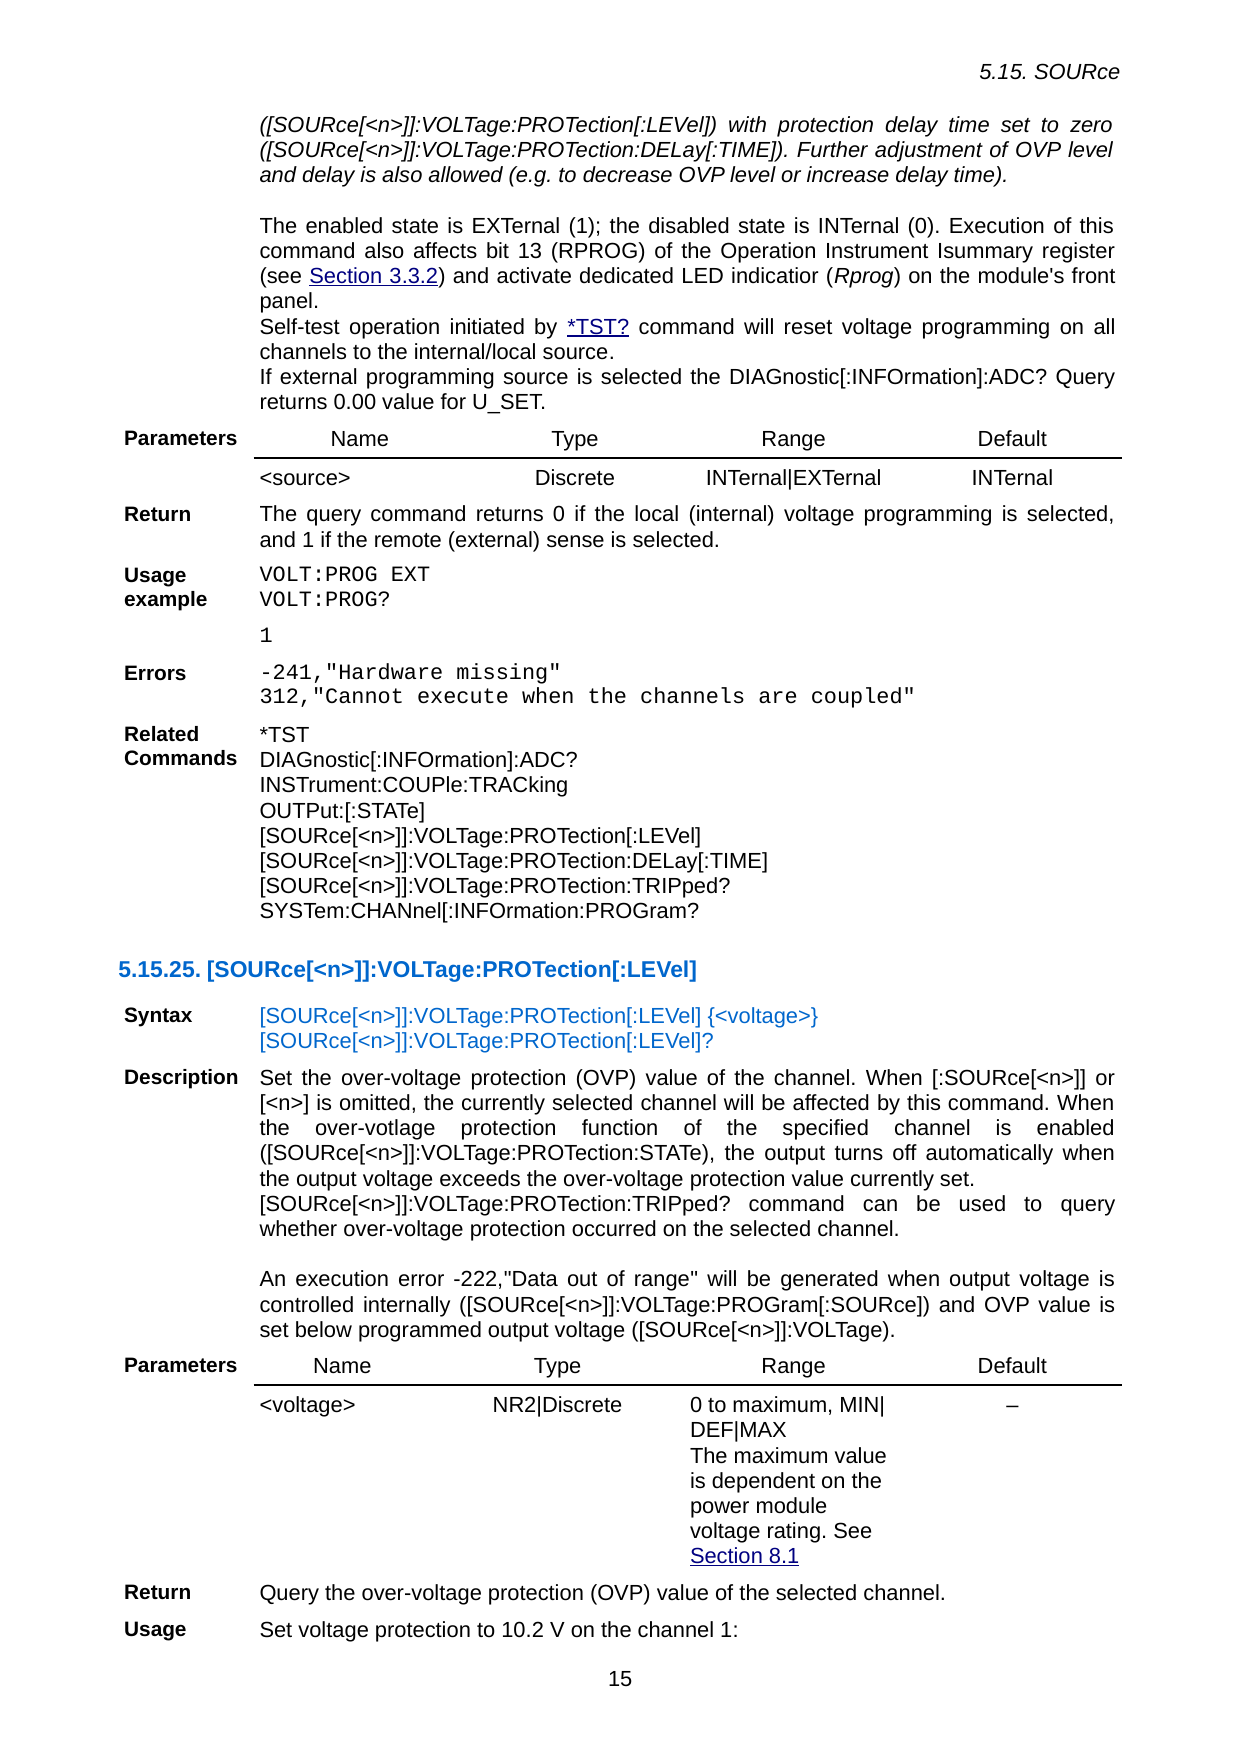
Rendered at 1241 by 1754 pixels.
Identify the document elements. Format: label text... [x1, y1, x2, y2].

table_cell -241,"Hardware missing" 312,"Cannot execute when the channels are coupled" [254, 655, 1122, 716]
table_cell NR2|Discrete [431, 1386, 684, 1574]
table_cell Errors [118, 655, 253, 716]
table_header [SOURce[<n>]]:VOLTage:PROTection[:LEVel] {<voltage>} [SOURce[<n>]]:VOLTage:PROTection[:LEVel]? [254, 997, 1122, 1059]
table_cell Description [118, 1059, 253, 1348]
table_cell <source> [254, 459, 465, 496]
table_cell *TST DIAGnostic[:INFOrmation]:ADC? INSTrument:COUPle:TRACking OUTPut:[:STATe] [SOURce[<n>]]:VOLTage:PROTection[:LEVel] [SOURce[<n>]]:VOLTage:PROTection:DELay[:TIME] [SOURce[<n>]]:VOLTage:PROTection:TRIPped? SYSTem:CHANnel[:INFOrmation:PROGram? [254, 716, 1122, 929]
table_cell VOLT:PROG EXT VOLT:PROG? 1 [254, 558, 1122, 655]
table_cell Default [903, 420, 1122, 457]
table_cell Name [254, 1348, 431, 1384]
table_cell Type [431, 1348, 684, 1384]
table_cell Default [903, 1348, 1122, 1384]
table_cell The query command returns 0 if the local (internal) voltage programming is selected, and 1 if the remote (external) sense is selected. [254, 496, 1122, 557]
table_cell <voltage> [254, 1386, 431, 1574]
table_cell INTernal [903, 459, 1122, 496]
table_header Syntax [118, 997, 253, 1059]
table_cell Range [684, 420, 903, 457]
table_cell – [903, 1386, 1122, 1574]
table_cell Return [118, 1574, 253, 1611]
table_cell INTernal|EXTernal [684, 459, 903, 496]
table_cell Name [254, 420, 465, 457]
table_cell ([SOURce[<n>]]:VOLTage:PROTection[:LEVel]) with protection delay time set to zero ([SOURce[<n>]]:VOLTage:PROTection:DELay[:TIME]). Further adjustment of OVP level and delay is also allowed (e.g. to decrease OVP level or increase delay time). The enabled state is EXTernal (1); the disabled state is INTernal (0). Execution of this command also affects bit 13 (RPROG) of the Operation Instrument Isummary register (see Section 3.3.2) and activate dedicated LED indicatior (Rprog) on the module's front panel. Self-test operation initiated by *TST? command will reset voltage programming on all channels to the internal/local source. If external programming source is selected the DIAGnostic[:INFOrmation]:ADC? Query returns 0.00 value for U_SET. [254, 106, 1122, 420]
table_cell Usage [118, 1611, 253, 1648]
table_cell Return [118, 496, 253, 557]
table_cell Set the over-voltage protection (OVP) value of the channel. When [:SOURce[<n>]] or [<n>] is omitted, the currently selected channel will be affected by this command. When the over-votlage protection function of the specified channel is enabled ([SOURce[<n>]]:VOLTage:PROTection:STATe), the output turns off automatically when the output voltage exceeds the over-voltage protection value currently set. [SOURce[<n>]]:VOLTage:PROTection:TRIPped? command can be used to query whether over-voltage protection occurred on the selected channel. An execution error -222,"Data out of range" will be generated when output voltage is controlled internally ([SOURce[<n>]]:VOLTage:PROGram[:SOURce]) and OVP value is set below programmed output voltage ([SOURce[<n>]]:VOLTage). [254, 1059, 1122, 1348]
table_cell Set voltage protection to 10.2 V on the channel 1: [254, 1611, 1122, 1648]
table_cell Discrete [465, 459, 684, 496]
table_cell [118, 106, 253, 420]
table_cell Related Commands [118, 716, 253, 929]
table_cell Range [684, 1348, 903, 1384]
table_cell Parameters [118, 420, 253, 496]
subtitle [SOURce[<n>]]:VOLTage:PROTection[:LEVel] [118, 956, 1122, 982]
table_cell 0 to maximum, MIN|DEF|MAX The maximum value is dependent on the power module voltage rating. See Section 8.1 [684, 1386, 903, 1574]
table_cell Type [465, 420, 684, 457]
table_cell Parameters [118, 1348, 253, 1574]
table_cell Query the over-voltage protection (OVP) value of the selected channel. [254, 1574, 1122, 1611]
table_cell Usage example [118, 558, 253, 655]
